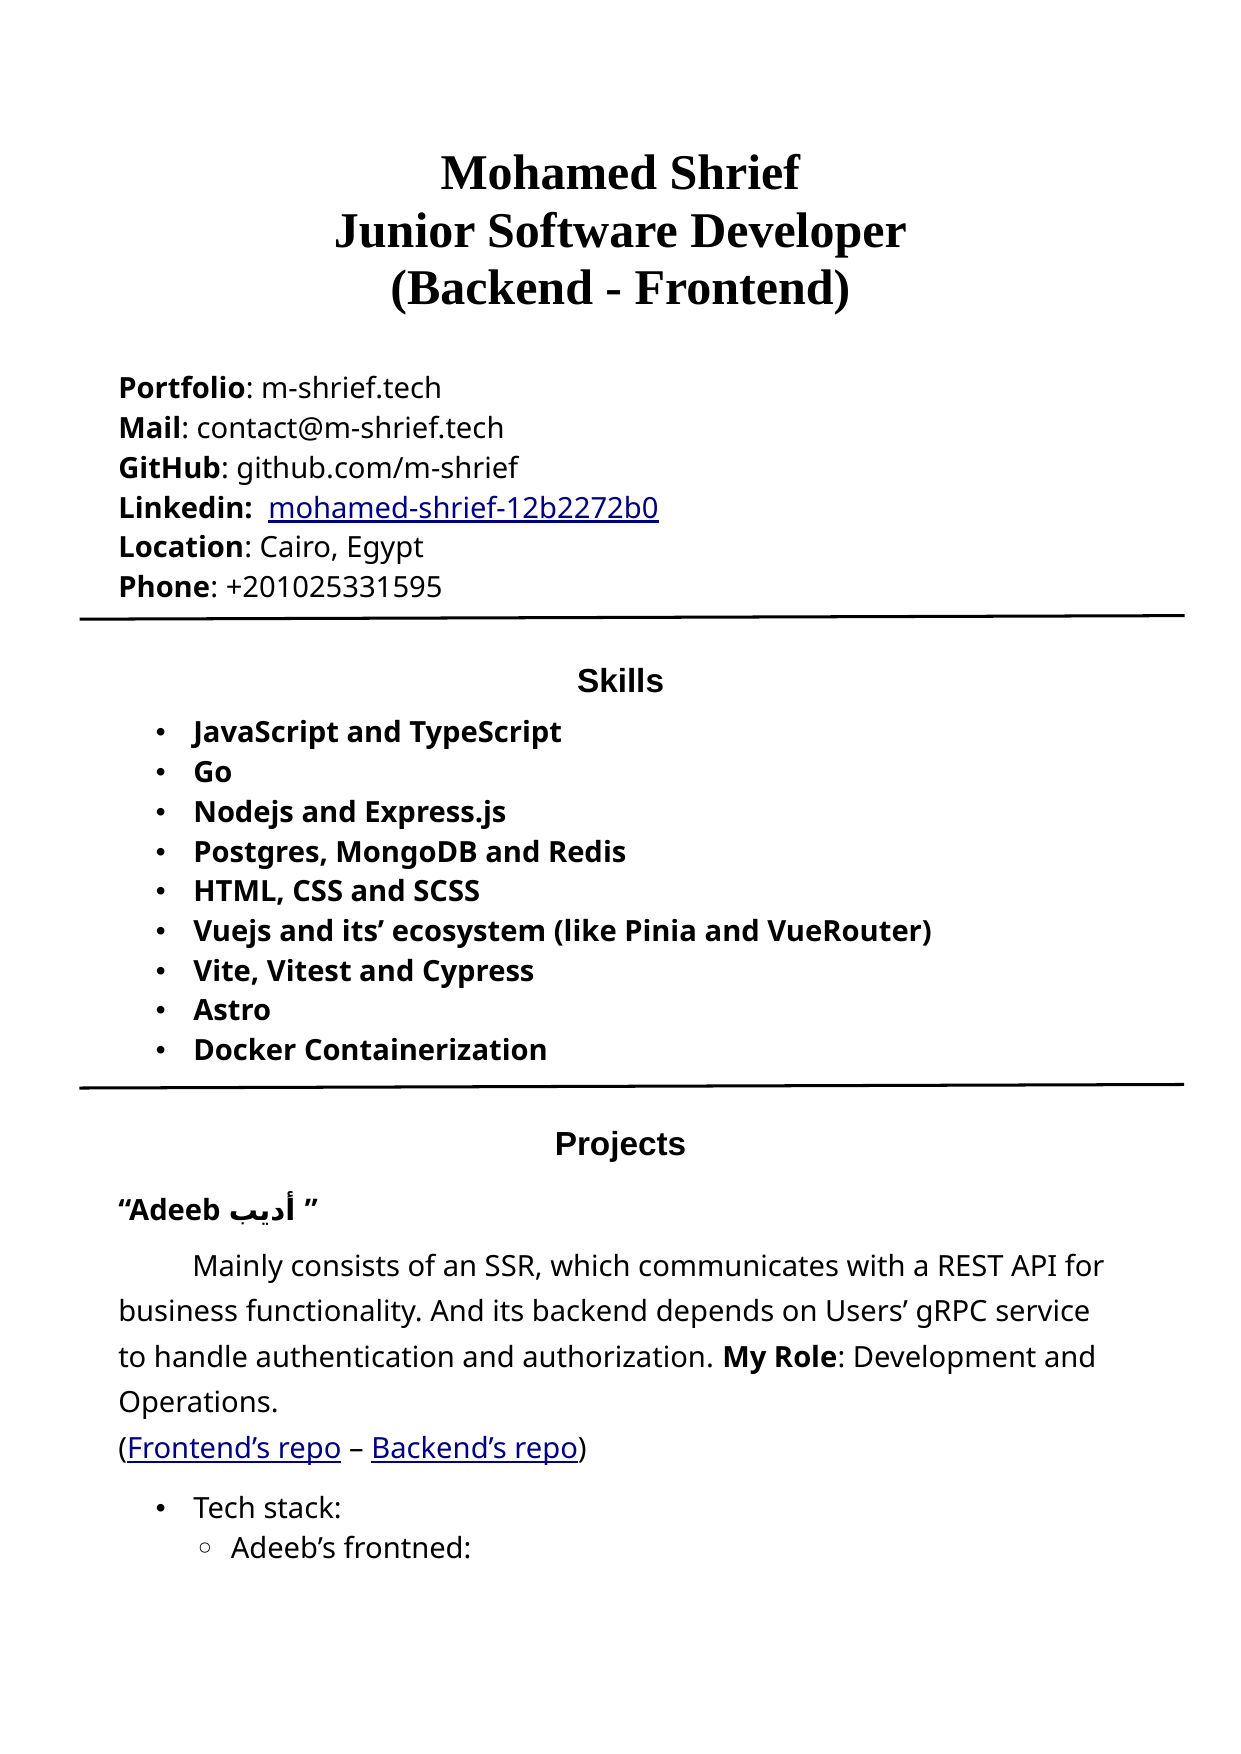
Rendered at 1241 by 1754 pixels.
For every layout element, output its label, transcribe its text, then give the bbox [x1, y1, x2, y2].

subtitle Skills [118, 661, 1122, 699]
list Postgres, MongoDB and Redis [156, 831, 1122, 871]
text GitHub: github.com/m-shrief [118, 447, 1122, 487]
list JavaScript and TypeScript [156, 712, 1122, 751]
list Tech stack: [156, 1488, 1122, 1527]
text Mainly consists of an SSR, which communicates with a REST API for business functionality. And its backend depends on Users’ gRPC service to handle authentication and authorization. My Role: Development and Operations. (Frontend’s repo – Backend’s repo) [118, 1245, 1122, 1467]
list Vite, Vitest and Cypress [156, 950, 1122, 989]
subtitle Projects [118, 1124, 1122, 1162]
list HTML, CSS and SCSS [156, 871, 1122, 910]
text Mail: contact@m-shrief.tech [118, 407, 1122, 447]
list Adeeb’s frontned: [193, 1527, 1122, 1567]
list Astro [156, 989, 1122, 1029]
text Portfolio: m-shrief.tech [118, 368, 1122, 407]
list Docker Containerization [156, 1029, 1122, 1069]
text Location: Cairo, Egypt [118, 527, 1122, 566]
list Nodejs and Express.js [156, 791, 1122, 831]
text Phone: +201025331595 [118, 566, 1122, 606]
subtitle “Adeeb أديب ” [118, 1189, 1122, 1232]
list Vuejs and its’ ecosystem (like Pinia and VueRouter) [156, 910, 1122, 950]
list Go [156, 751, 1122, 791]
text Linkedin: mohamed-shrief-12b2272b0 [118, 487, 1122, 527]
subtitle Mohamed Shrief Junior Software Developer (Backend - Frontend) [118, 143, 1122, 316]
